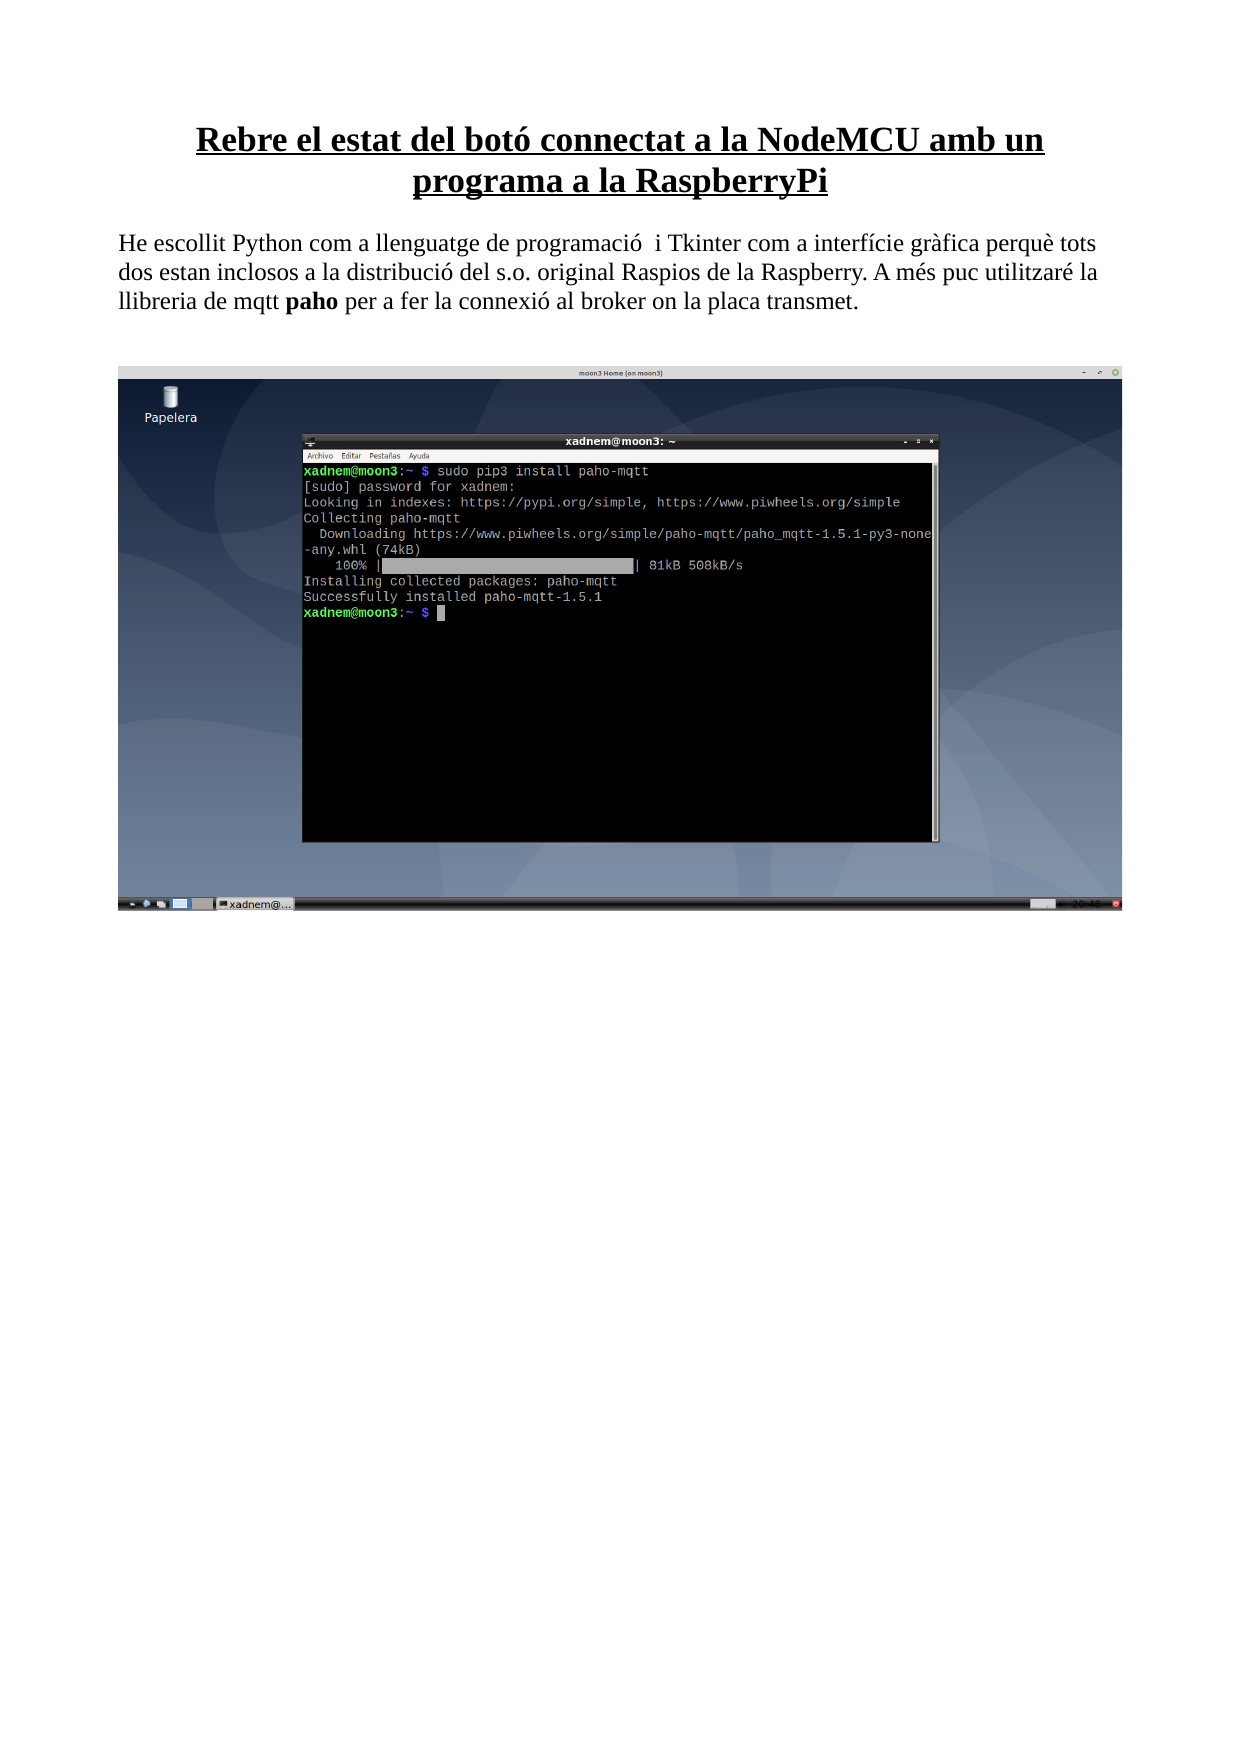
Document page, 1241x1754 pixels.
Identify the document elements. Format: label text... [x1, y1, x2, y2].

picture [118, 366, 1123, 911]
text He escollit Python com a llenguatge de programació i Tkinter com a interfície gràfica perquè tots dos estan inclosos a la distribució del s.o. original Raspios de la Raspberry. A més puc utilitzaré la llibreria de mqtt paho per a fer la connexió al broker on la placa transmet. [118, 228, 1122, 315]
text Rebre el estat del botó connectat a la NodeMCU amb un programa a la RaspberryPi [118, 118, 1122, 200]
